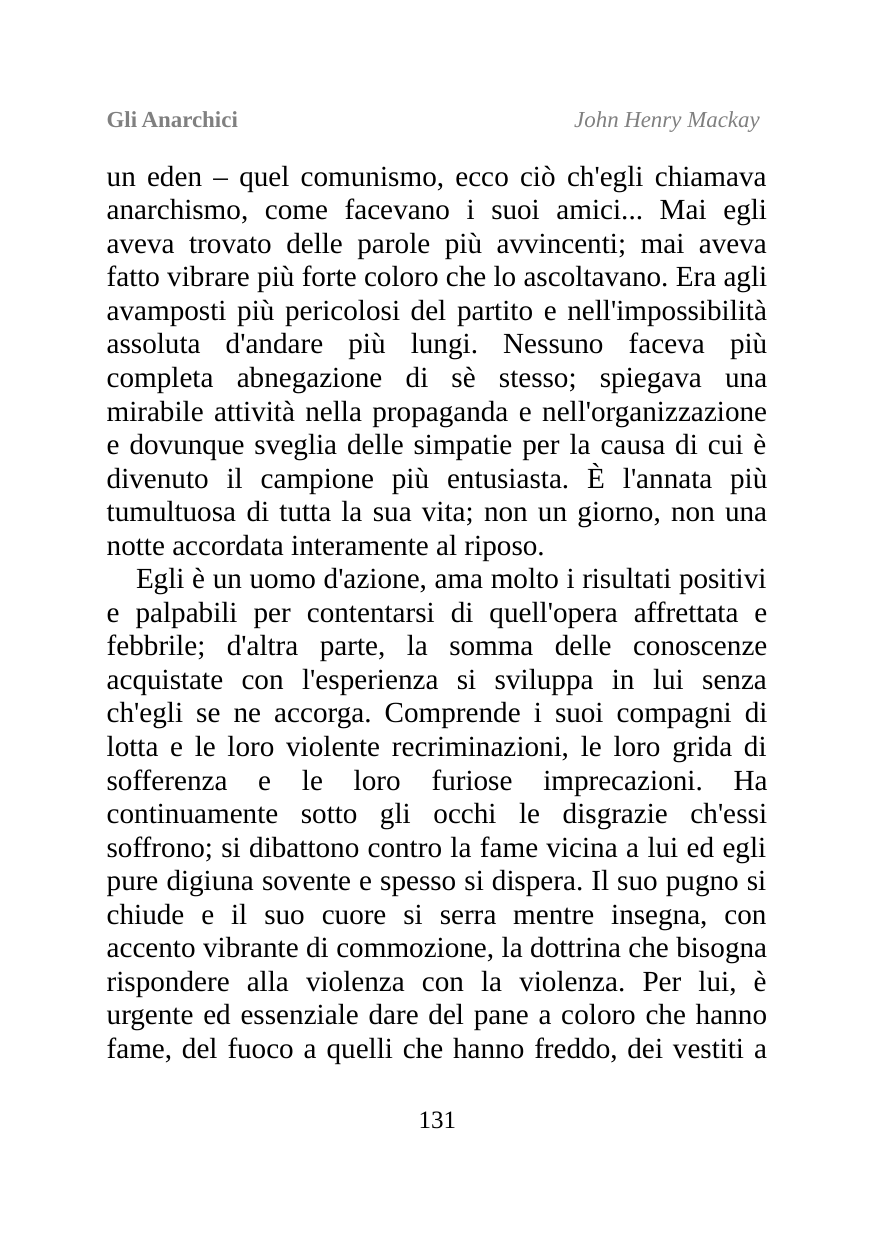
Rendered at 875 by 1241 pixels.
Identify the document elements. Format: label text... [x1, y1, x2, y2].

text Egli è un uomo d'azione, ama molto i risultati positivi e palpabili per contentarsi di quell'opera affrettata e febbrile; d'altra parte, la somma delle conoscenze acquistate con l'esperienza si sviluppa in lui senza ch'egli se ne accorga. Comprende i suoi compagni di lotta e le loro violente recriminazioni, le loro grida di sofferenza e le loro furiose imprecazioni. Ha continuamente sotto gli occhi le disgrazie ch'essi soffrono; si dibattono contro la fame vicina a lui ed egli pure digiuna sovente e spesso si dispera. Il suo pugno si chiude e il suo cuore si serra mentre insegna, con accento vibrante di commozione, la dottrina che bisogna rispondere alla violenza con la violenza. Per lui, è urgente ed essenziale dare del pane a coloro che hanno fame, del fuoco a quelli che hanno freddo, dei vestiti a [106, 561, 768, 1064]
text un eden – quel comunismo, ecco ciò ch'egli chiamava anarchismo, come facevano i suoi amici... Mai egli aveva trovato delle parole più avvincenti; mai aveva fatto vibrare più forte coloro che lo ascoltavano. Era agli avamposti più pericolosi del partito e nell'impossibilità assoluta d'andare più lungi. Nessuno faceva più completa abnegazione di sè stesso; spiegava una mirabile attività nella propaganda e nell'organizzazione e dovunque sveglia delle simpatie per la causa di cui è divenuto il campione più entusiasta. È l'annata più tumultuosa di tutta la sua vita; non un giorno, non una notte accordata interamente al riposo. [106, 159, 768, 561]
